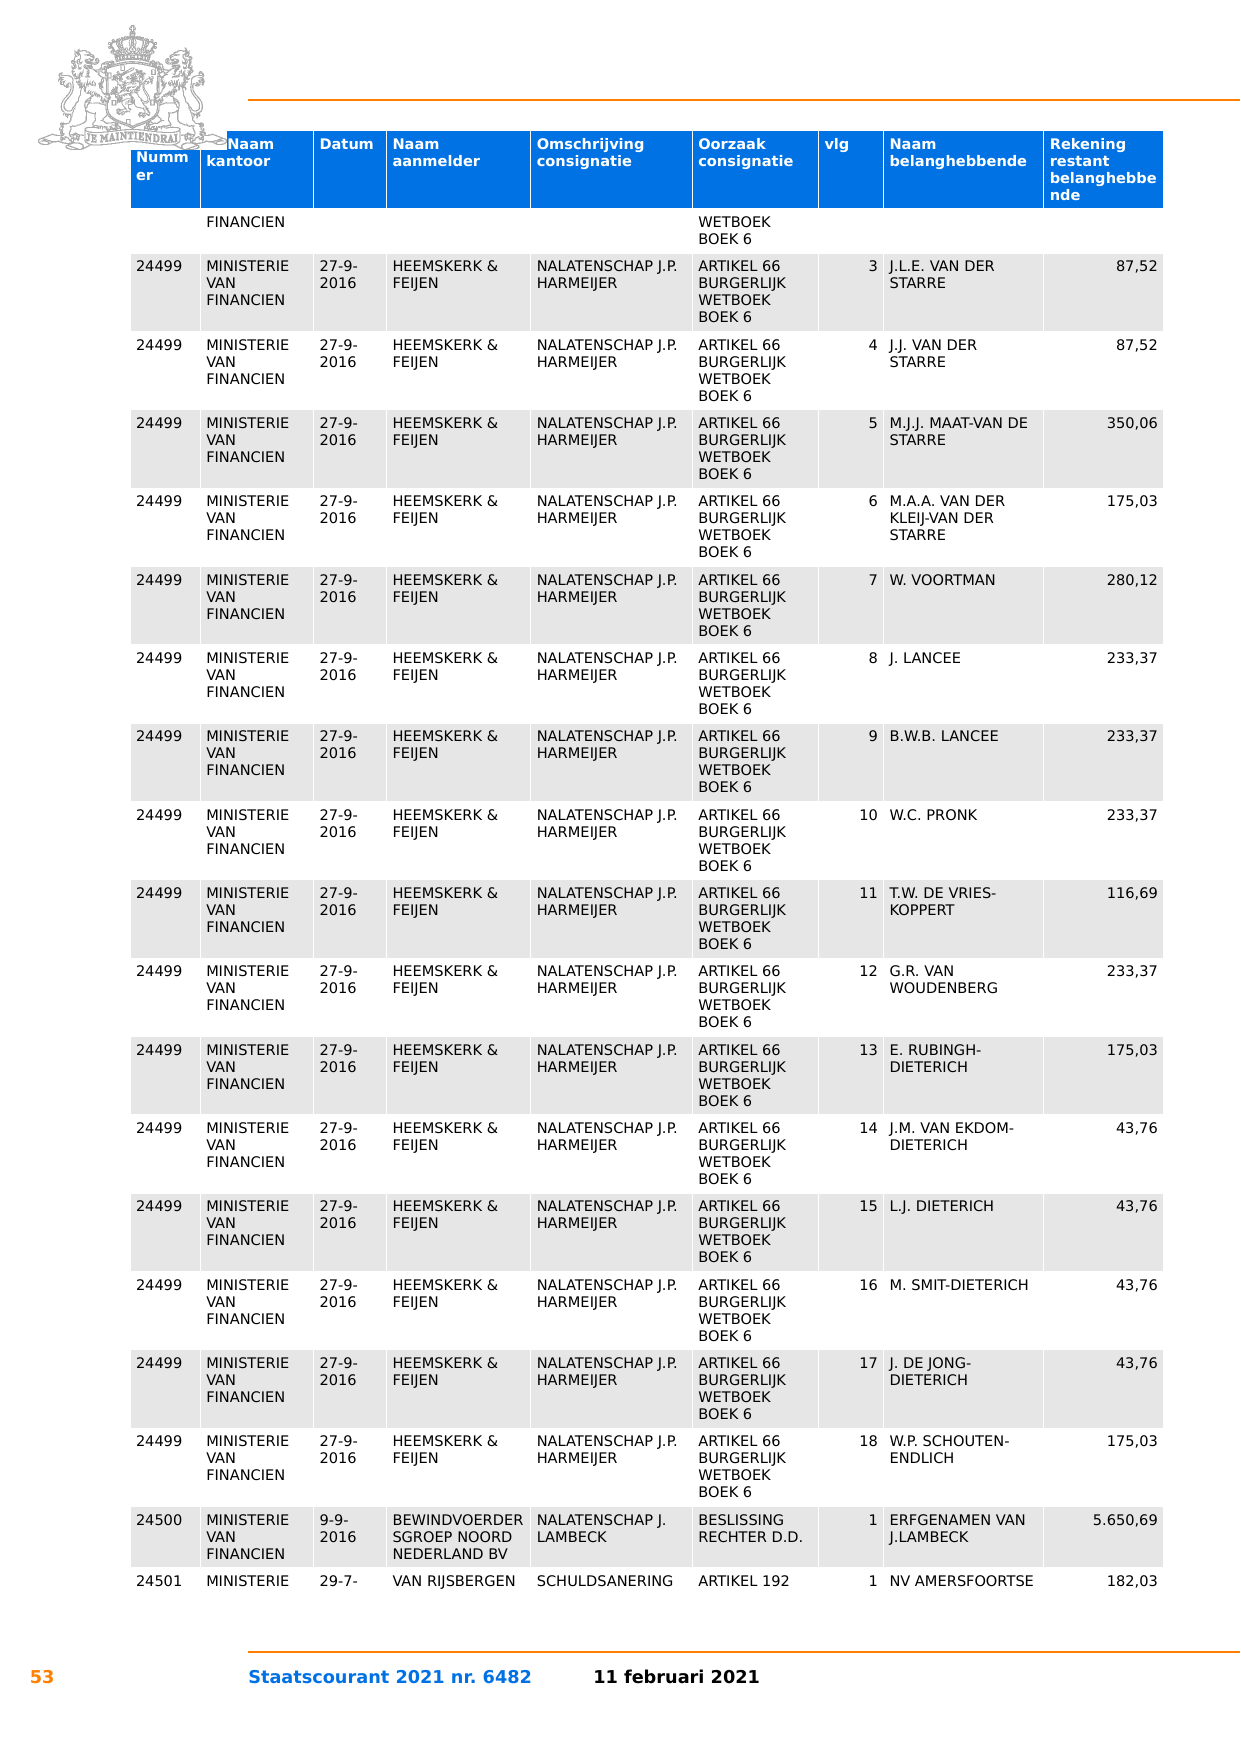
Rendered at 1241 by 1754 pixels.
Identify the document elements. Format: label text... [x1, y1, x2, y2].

table_cell MINISTERIE VAN FINANCIEN [201, 1194, 313, 1271]
table_cell ARTIKEL 66 BURGERLIJK WETBOEK BOEK 6 [693, 724, 818, 801]
table_cell 233,37 [1044, 959, 1163, 1036]
table_cell WETBOEK BOEK 6 [693, 209, 818, 253]
table_cell ARTIKEL 66 BURGERLIJK WETBOEK BOEK 6 [693, 1350, 818, 1428]
table_cell SCHULDSANERING [531, 1568, 692, 1595]
table_cell 15 [819, 1194, 883, 1271]
table_cell 24499 [131, 1429, 200, 1506]
table_cell ARTIKEL 66 BURGERLIJK WETBOEK BOEK 6 [693, 332, 818, 409]
table_cell HEEMSKERK & FEIJEN [387, 332, 530, 409]
table_cell 43,76 [1044, 1194, 1163, 1271]
table_cell ARTIKEL 66 BURGERLIJK WETBOEK BOEK 6 [693, 1115, 818, 1193]
table_cell 27-9-2016 [314, 1037, 386, 1114]
table_cell NALATENSCHAP J.P. HARMEIJER [531, 1429, 692, 1506]
table_cell MINISTERIE [201, 1568, 313, 1595]
table_cell HEEMSKERK & FEIJEN [387, 1429, 530, 1506]
table_cell 280,12 [1044, 567, 1163, 644]
table_cell T.W. DE VRIES-KOPPERT [884, 880, 1043, 958]
table_cell MINISTERIE VAN FINANCIEN [201, 724, 313, 801]
table_cell 27-9-2016 [314, 332, 386, 409]
picture [38, 25, 227, 150]
table_cell NALATENSCHAP J.P. HARMEIJER [531, 1194, 692, 1271]
table_cell 10 [819, 802, 883, 879]
table_cell [387, 209, 530, 253]
table_cell B.W.B. LANCEE [884, 724, 1043, 801]
table_cell HEEMSKERK & FEIJEN [387, 1350, 530, 1428]
table_cell HEEMSKERK & FEIJEN [387, 959, 530, 1036]
table_cell MINISTERIE VAN FINANCIEN [201, 802, 313, 879]
table_cell HEEMSKERK & FEIJEN [387, 802, 530, 879]
table_header Nummer [131, 150, 200, 208]
table_header Omschrijving consignatie [531, 131, 692, 208]
table_cell MINISTERIE VAN FINANCIEN [201, 1350, 313, 1428]
table_cell 27-9-2016 [314, 724, 386, 801]
table_cell 16 [819, 1272, 883, 1349]
table_cell 9 [819, 724, 883, 801]
table_cell MINISTERIE VAN FINANCIEN [201, 645, 313, 723]
table_cell G.R. VAN WOUDENBERG [884, 959, 1043, 1036]
table_cell NALATENSCHAP J.P. HARMEIJER [531, 724, 692, 801]
table_cell 1 [819, 1507, 883, 1567]
table_cell ARTIKEL 66 BURGERLIJK WETBOEK BOEK 6 [693, 1194, 818, 1271]
table_cell 27-9-2016 [314, 410, 386, 488]
table_header Naam aanmelder [387, 131, 530, 208]
table_cell 43,76 [1044, 1115, 1163, 1193]
table_cell 29-7- [314, 1568, 386, 1595]
table_cell W.P. SCHOUTEN-ENDLICH [884, 1429, 1043, 1506]
table_cell HEEMSKERK & FEIJEN [387, 645, 530, 723]
table_cell 17 [819, 1350, 883, 1428]
table_cell HEEMSKERK & FEIJEN [387, 1115, 530, 1193]
table_cell ARTIKEL 66 BURGERLIJK WETBOEK BOEK 6 [693, 959, 818, 1036]
table_cell 24499 [131, 959, 200, 1036]
table_cell ARTIKEL 66 BURGERLIJK WETBOEK BOEK 6 [693, 1037, 818, 1114]
table_cell HEEMSKERK & FEIJEN [387, 880, 530, 958]
table_cell 350,06 [1044, 410, 1163, 488]
table_cell 27-9-2016 [314, 1350, 386, 1428]
table_cell M.J.J. MAAT-VAN DE STARRE [884, 410, 1043, 488]
table_cell 233,37 [1044, 802, 1163, 879]
table_cell NALATENSCHAP J.P. HARMEIJER [531, 332, 692, 409]
table_cell BESLISSING RECHTER D.D. [693, 1507, 818, 1567]
table_header vlg [819, 131, 883, 208]
table_cell 27-9-2016 [314, 959, 386, 1036]
table_cell 27-9-2016 [314, 880, 386, 958]
table_cell ARTIKEL 66 BURGERLIJK WETBOEK BOEK 6 [693, 567, 818, 644]
table_cell HEEMSKERK & FEIJEN [387, 410, 530, 488]
table_cell 24501 [131, 1568, 200, 1595]
table_cell 24499 [131, 1115, 200, 1193]
table_cell 27-9-2016 [314, 254, 386, 331]
table_cell ARTIKEL 192 [693, 1568, 818, 1595]
table_cell MINISTERIE VAN FINANCIEN [201, 1037, 313, 1114]
table_cell ARTIKEL 66 BURGERLIJK WETBOEK BOEK 6 [693, 802, 818, 879]
table_cell 24499 [131, 880, 200, 958]
table_cell 6 [819, 489, 883, 566]
table_cell [314, 209, 386, 253]
table_cell ARTIKEL 66 BURGERLIJK WETBOEK BOEK 6 [693, 1272, 818, 1349]
table_cell 27-9-2016 [314, 1429, 386, 1506]
table_cell 5 [819, 410, 883, 488]
table_cell NV AMERSFOORTSE [884, 1568, 1043, 1595]
table_cell 11 [819, 880, 883, 958]
table_cell NALATENSCHAP J. LAMBECK [531, 1507, 692, 1567]
table_cell 175,03 [1044, 489, 1163, 566]
table_cell NALATENSCHAP J.P. HARMEIJER [531, 1115, 692, 1193]
table_cell 175,03 [1044, 1429, 1163, 1506]
table_cell 24499 [131, 1350, 200, 1428]
table_header Naam belanghebbende [884, 131, 1043, 208]
table_cell W. VOORTMAN [884, 567, 1043, 644]
table_cell 12 [819, 959, 883, 1036]
table_cell 24499 [131, 254, 200, 331]
table_cell NALATENSCHAP J.P. HARMEIJER [531, 410, 692, 488]
table_header Naam kantoor [201, 131, 313, 208]
table_cell 27-9-2016 [314, 1194, 386, 1271]
table_cell HEEMSKERK & FEIJEN [387, 724, 530, 801]
table_cell HEEMSKERK & FEIJEN [387, 254, 530, 331]
table_cell J. LANCEE [884, 645, 1043, 723]
table_cell 24499 [131, 1037, 200, 1114]
table_cell 43,76 [1044, 1272, 1163, 1349]
table_cell [131, 209, 200, 253]
table_cell NALATENSCHAP J.P. HARMEIJER [531, 959, 692, 1036]
table_cell 27-9-2016 [314, 1115, 386, 1193]
table_cell J.J. VAN DER STARRE [884, 332, 1043, 409]
table_cell ERFGENAMEN VAN J.LAMBECK [884, 1507, 1043, 1567]
table_cell ARTIKEL 66 BURGERLIJK WETBOEK BOEK 6 [693, 645, 818, 723]
table_cell 27-9-2016 [314, 645, 386, 723]
table_cell 27-9-2016 [314, 802, 386, 879]
table_cell W.C. PRONK [884, 802, 1043, 879]
table_cell MINISTERIE VAN FINANCIEN [201, 489, 313, 566]
table_cell 182,03 [1044, 1568, 1163, 1595]
table_cell 13 [819, 1037, 883, 1114]
table_cell M.A.A. VAN DER KLEIJ-VAN DER STARRE [884, 489, 1043, 566]
table_cell 24499 [131, 1272, 200, 1349]
table_cell ARTIKEL 66 BURGERLIJK WETBOEK BOEK 6 [693, 254, 818, 331]
table_cell 1 [819, 1568, 883, 1595]
table_cell 14 [819, 1115, 883, 1193]
table_header Oorzaak consignatie [693, 131, 818, 208]
table_cell NALATENSCHAP J.P. HARMEIJER [531, 567, 692, 644]
table_cell NALATENSCHAP J.P. HARMEIJER [531, 880, 692, 958]
table_cell NALATENSCHAP J.P. HARMEIJER [531, 1272, 692, 1349]
table_cell 233,37 [1044, 724, 1163, 801]
table_cell 24499 [131, 724, 200, 801]
table_cell L.J. DIETERICH [884, 1194, 1043, 1271]
table_header Datum [314, 131, 386, 208]
table_cell MINISTERIE VAN FINANCIEN [201, 1429, 313, 1506]
table_cell 24499 [131, 332, 200, 409]
table_cell NALATENSCHAP J.P. HARMEIJER [531, 1350, 692, 1428]
table_cell 3 [819, 254, 883, 331]
table_cell BEWINDVOERDERSGROEP NOORD NEDERLAND BV [387, 1507, 530, 1567]
table_cell 116,69 [1044, 880, 1163, 958]
table_cell MINISTERIE VAN FINANCIEN [201, 1507, 313, 1567]
table_cell 24499 [131, 802, 200, 879]
table_cell 87,52 [1044, 332, 1163, 409]
table_cell MINISTERIE VAN FINANCIEN [201, 959, 313, 1036]
table_cell HEEMSKERK & FEIJEN [387, 567, 530, 644]
table_cell [1044, 209, 1163, 253]
table_cell 9-9-2016 [314, 1507, 386, 1567]
table_cell J. DE JONG-DIETERICH [884, 1350, 1043, 1428]
table_cell [531, 209, 692, 253]
table_cell HEEMSKERK & FEIJEN [387, 1194, 530, 1271]
table_cell MINISTERIE VAN FINANCIEN [201, 880, 313, 958]
table_cell NALATENSCHAP J.P. HARMEIJER [531, 489, 692, 566]
table_cell MINISTERIE VAN FINANCIEN [201, 332, 313, 409]
table_cell 24499 [131, 410, 200, 488]
table_cell MINISTERIE VAN FINANCIEN [201, 1272, 313, 1349]
table_cell 233,37 [1044, 645, 1163, 723]
table_cell HEEMSKERK & FEIJEN [387, 1272, 530, 1349]
table_cell J.L.E. VAN DER STARRE [884, 254, 1043, 331]
table_cell 24500 [131, 1507, 200, 1567]
table_cell J.M. VAN EKDOM-DIETERICH [884, 1115, 1043, 1193]
table_header Rekening restant belanghebbende [1044, 131, 1163, 208]
table_cell ARTIKEL 66 BURGERLIJK WETBOEK BOEK 6 [693, 880, 818, 958]
table_cell 24499 [131, 1194, 200, 1271]
table_cell 8 [819, 645, 883, 723]
table_cell FINANCIEN [201, 209, 313, 253]
table_cell 24499 [131, 489, 200, 566]
table_cell M. SMIT-DIETERICH [884, 1272, 1043, 1349]
table_cell ARTIKEL 66 BURGERLIJK WETBOEK BOEK 6 [693, 410, 818, 488]
table_cell 27-9-2016 [314, 489, 386, 566]
table_cell 4 [819, 332, 883, 409]
table_cell MINISTERIE VAN FINANCIEN [201, 254, 313, 331]
table_cell 27-9-2016 [314, 567, 386, 644]
table_cell 18 [819, 1429, 883, 1506]
table_cell HEEMSKERK & FEIJEN [387, 1037, 530, 1114]
table_cell 24499 [131, 567, 200, 644]
table_cell ARTIKEL 66 BURGERLIJK WETBOEK BOEK 6 [693, 1429, 818, 1506]
table_cell [819, 209, 883, 253]
table_cell 87,52 [1044, 254, 1163, 331]
table_cell NALATENSCHAP J.P. HARMEIJER [531, 254, 692, 331]
table_cell E. RUBINGH-DIETERICH [884, 1037, 1043, 1114]
table_cell NALATENSCHAP J.P. HARMEIJER [531, 645, 692, 723]
table_cell MINISTERIE VAN FINANCIEN [201, 410, 313, 488]
table_cell 7 [819, 567, 883, 644]
table_cell NALATENSCHAP J.P. HARMEIJER [531, 1037, 692, 1114]
table_cell 5.650,69 [1044, 1507, 1163, 1567]
table_cell 43,76 [1044, 1350, 1163, 1428]
table_cell [884, 209, 1043, 253]
table_cell 27-9-2016 [314, 1272, 386, 1349]
table_cell MINISTERIE VAN FINANCIEN [201, 567, 313, 644]
table_cell HEEMSKERK & FEIJEN [387, 489, 530, 566]
table_cell NALATENSCHAP J.P. HARMEIJER [531, 802, 692, 879]
table_cell VAN RIJSBERGEN [387, 1568, 530, 1595]
table_cell 24499 [131, 645, 200, 723]
table_cell MINISTERIE VAN FINANCIEN [201, 1115, 313, 1193]
table_cell ARTIKEL 66 BURGERLIJK WETBOEK BOEK 6 [693, 489, 818, 566]
table_cell 175,03 [1044, 1037, 1163, 1114]
